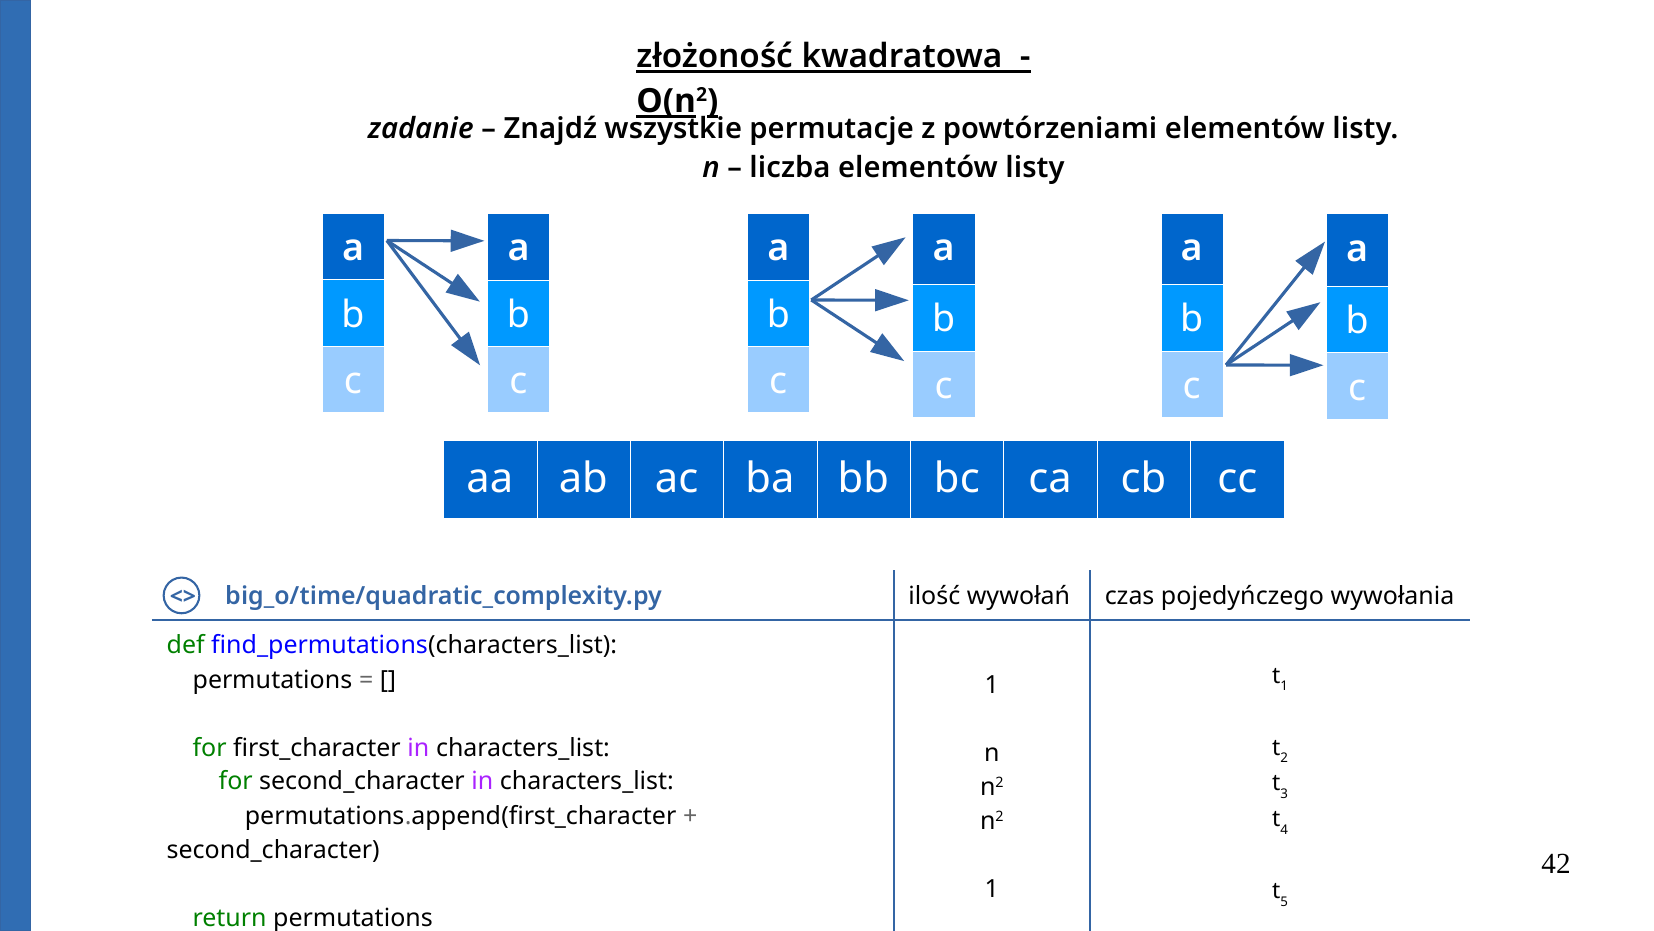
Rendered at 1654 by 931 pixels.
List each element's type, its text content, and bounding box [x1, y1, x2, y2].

table_header ac [631, 441, 723, 518]
text_box zadanie – Znajdź wszystkie permutacje z powtórzeniami elementów listy. n – liczba elementów listy [353, 99, 1301, 188]
table_cell c [1327, 353, 1388, 419]
table_cell def find_permutations(characters_list): permutations = [] for first_character in characters_list: for second_character in characters_list: permutations.append(first_character + second_character) return permutations [152, 621, 893, 931]
table_header bb [818, 441, 910, 518]
table_header aa [444, 441, 537, 518]
table_header a [1327, 214, 1388, 286]
table_header cb [1098, 441, 1190, 518]
table_cell c [913, 352, 975, 417]
table_header ca [1004, 441, 1097, 518]
table_cell c [323, 347, 384, 412]
table_cell b [748, 281, 809, 346]
table_cell b [1162, 285, 1223, 351]
table_cell b [488, 281, 549, 346]
table_header a [748, 214, 809, 280]
table_header ab [538, 441, 630, 518]
table_cell 1 n n2 n2 1 [895, 621, 1089, 931]
table_header a [323, 214, 384, 279]
table_header a [913, 214, 975, 284]
table_cell b [1327, 287, 1388, 352]
table_header ba [724, 441, 817, 518]
table_header big_o/time/quadratic_complexity.py [152, 570, 893, 619]
table_header ilość wywołań [895, 570, 1089, 619]
table_cell c [488, 347, 549, 412]
table_header a [1162, 214, 1223, 284]
table_header a [488, 214, 549, 280]
table_header bc [911, 441, 1003, 518]
text_box <> [154, 572, 212, 619]
table_cell c [748, 347, 809, 412]
table_cell b [913, 285, 975, 351]
table_header czas pojedyńczego wywołania [1091, 570, 1470, 619]
table_cell c [1162, 352, 1223, 417]
text_box [0, 0, 31, 931]
text_box złożoność kwadratowa - O(n2) [621, 24, 1127, 82]
table_cell t1 t2 t3 t4 t5 [1091, 621, 1470, 931]
table_header cc [1191, 441, 1284, 518]
table_cell b [323, 280, 384, 346]
